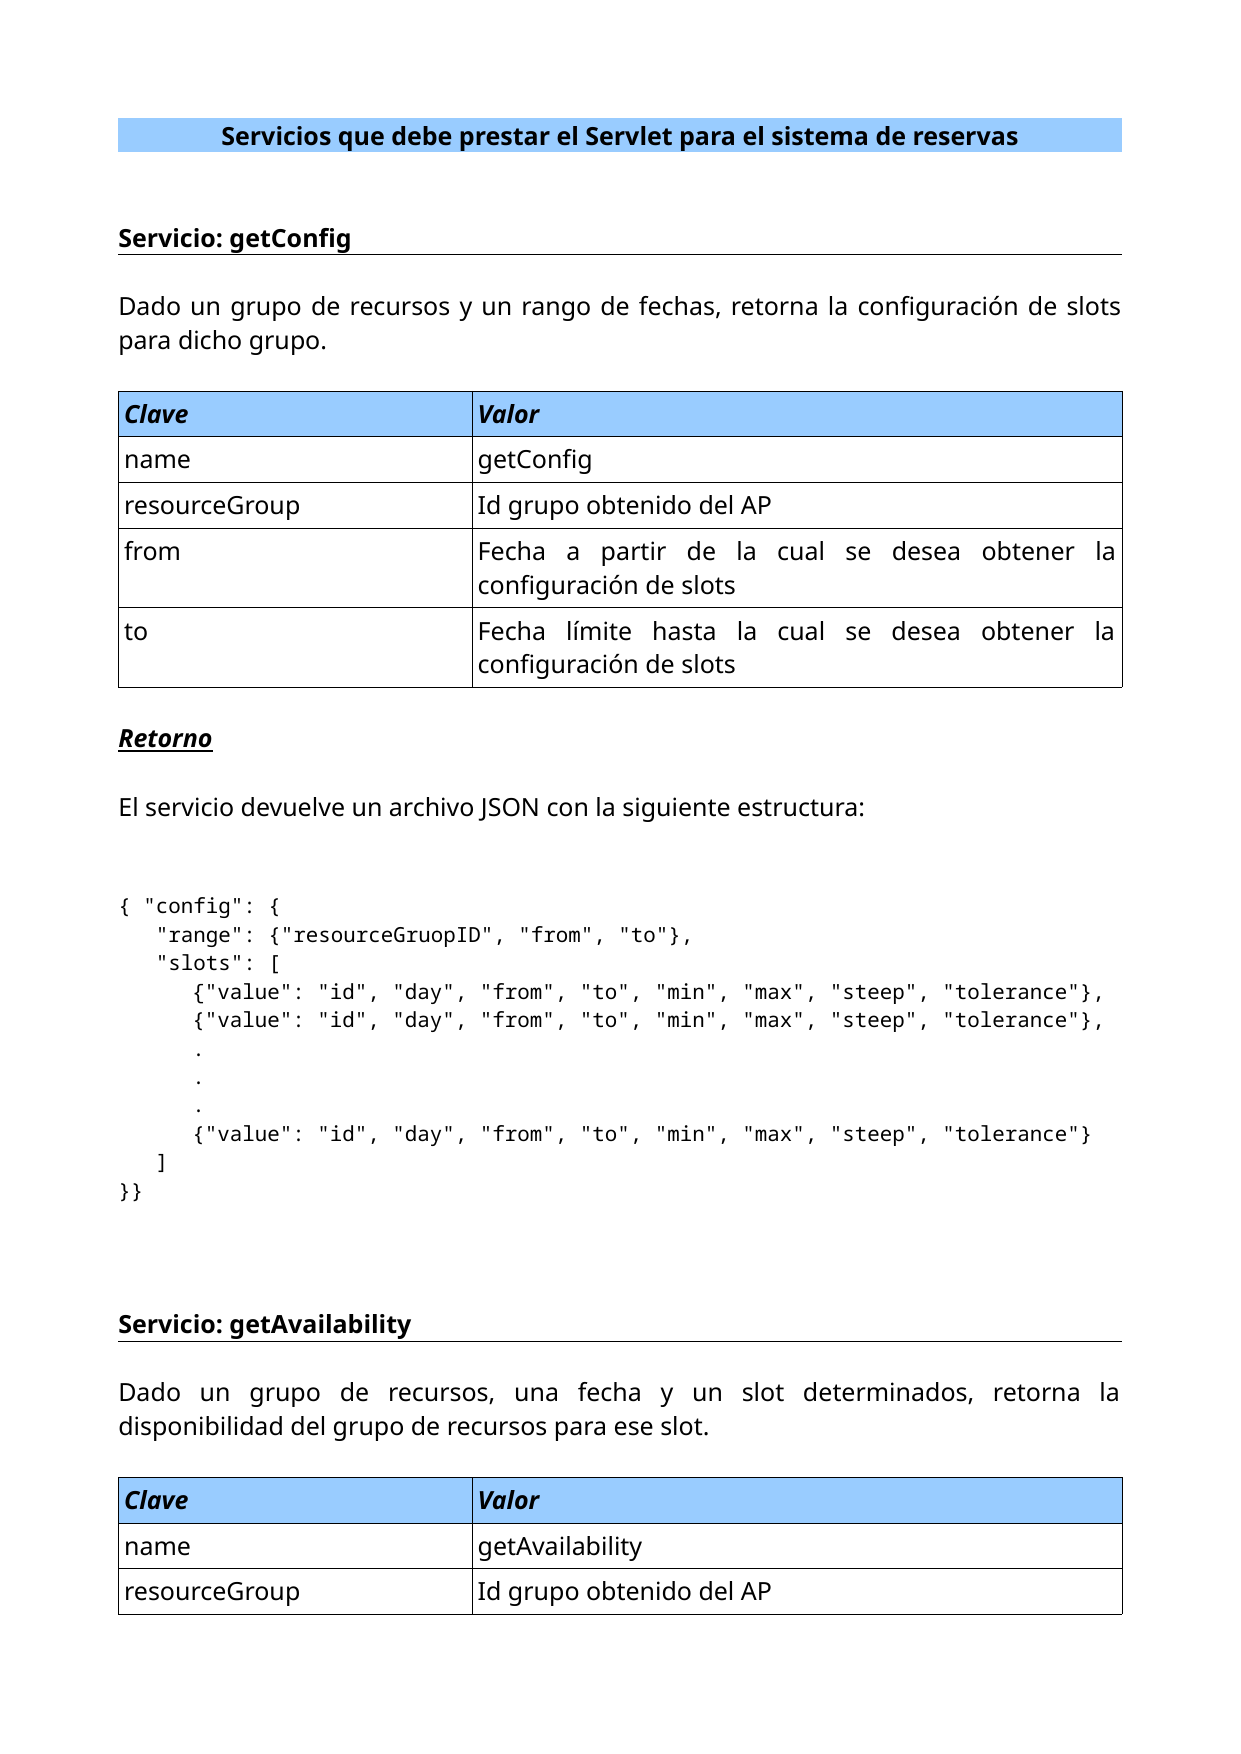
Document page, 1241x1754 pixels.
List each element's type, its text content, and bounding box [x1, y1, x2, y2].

text Retorno [118, 721, 1122, 755]
table_cell name [119, 437, 472, 482]
table_cell Fecha a partir de la cual se desea obtener la configuración de slots [473, 529, 1122, 607]
text El servicio devuelve un archivo JSON con la siguiente estructura: [118, 789, 1122, 823]
table_cell name [119, 1524, 472, 1568]
text . [118, 1062, 1122, 1091]
text Servicio: getConfig [118, 220, 1122, 254]
text "slots": [ [118, 948, 1122, 977]
table_cell from [119, 529, 472, 607]
text Servicio: getAvailability [118, 1307, 1122, 1341]
table_header Valor [473, 1478, 1122, 1523]
text Dado un grupo de recursos, una fecha y un slot determinados, retorna la disponibilidad del grupo de recursos para ese slot. [118, 1375, 1122, 1443]
table_cell Id grupo obtenido del AP [473, 483, 1122, 528]
text {"value": "id", "day", "from", "to", "min", "max", "steep", "tolerance"}, [118, 977, 1122, 1005]
table_header Clave [119, 1478, 472, 1523]
text Dado un grupo de recursos y un rango de fechas, retorna la configuración de slots para dicho grupo. [118, 288, 1122, 357]
table_cell Id grupo obtenido del AP [473, 1569, 1122, 1614]
table_cell getAvailability [473, 1524, 1122, 1568]
text "range": {"resourceGruopID", "from", "to"}, [118, 920, 1122, 948]
text {"value": "id", "day", "from", "to", "min", "max", "steep", "tolerance"}, [118, 1005, 1122, 1034]
text . [118, 1034, 1122, 1062]
table_cell Fecha límite hasta la cual se desea obtener la configuración de slots [473, 608, 1122, 687]
text {"value": "id", "day", "from", "to", "min", "max", "steep", "tolerance"} [118, 1119, 1122, 1147]
table_header Valor [473, 392, 1122, 436]
text }} [118, 1176, 1122, 1204]
table_cell resourceGroup [119, 483, 472, 528]
text ] [118, 1147, 1122, 1176]
table_cell getConfig [473, 437, 1122, 482]
text Servicios que debe prestar el Servlet para el sistema de reservas [118, 118, 1122, 152]
text . [118, 1091, 1122, 1119]
table_header Clave [119, 392, 472, 436]
table_cell to [119, 608, 472, 687]
table_cell resourceGroup [119, 1569, 472, 1614]
text { "config": { [118, 891, 1122, 920]
